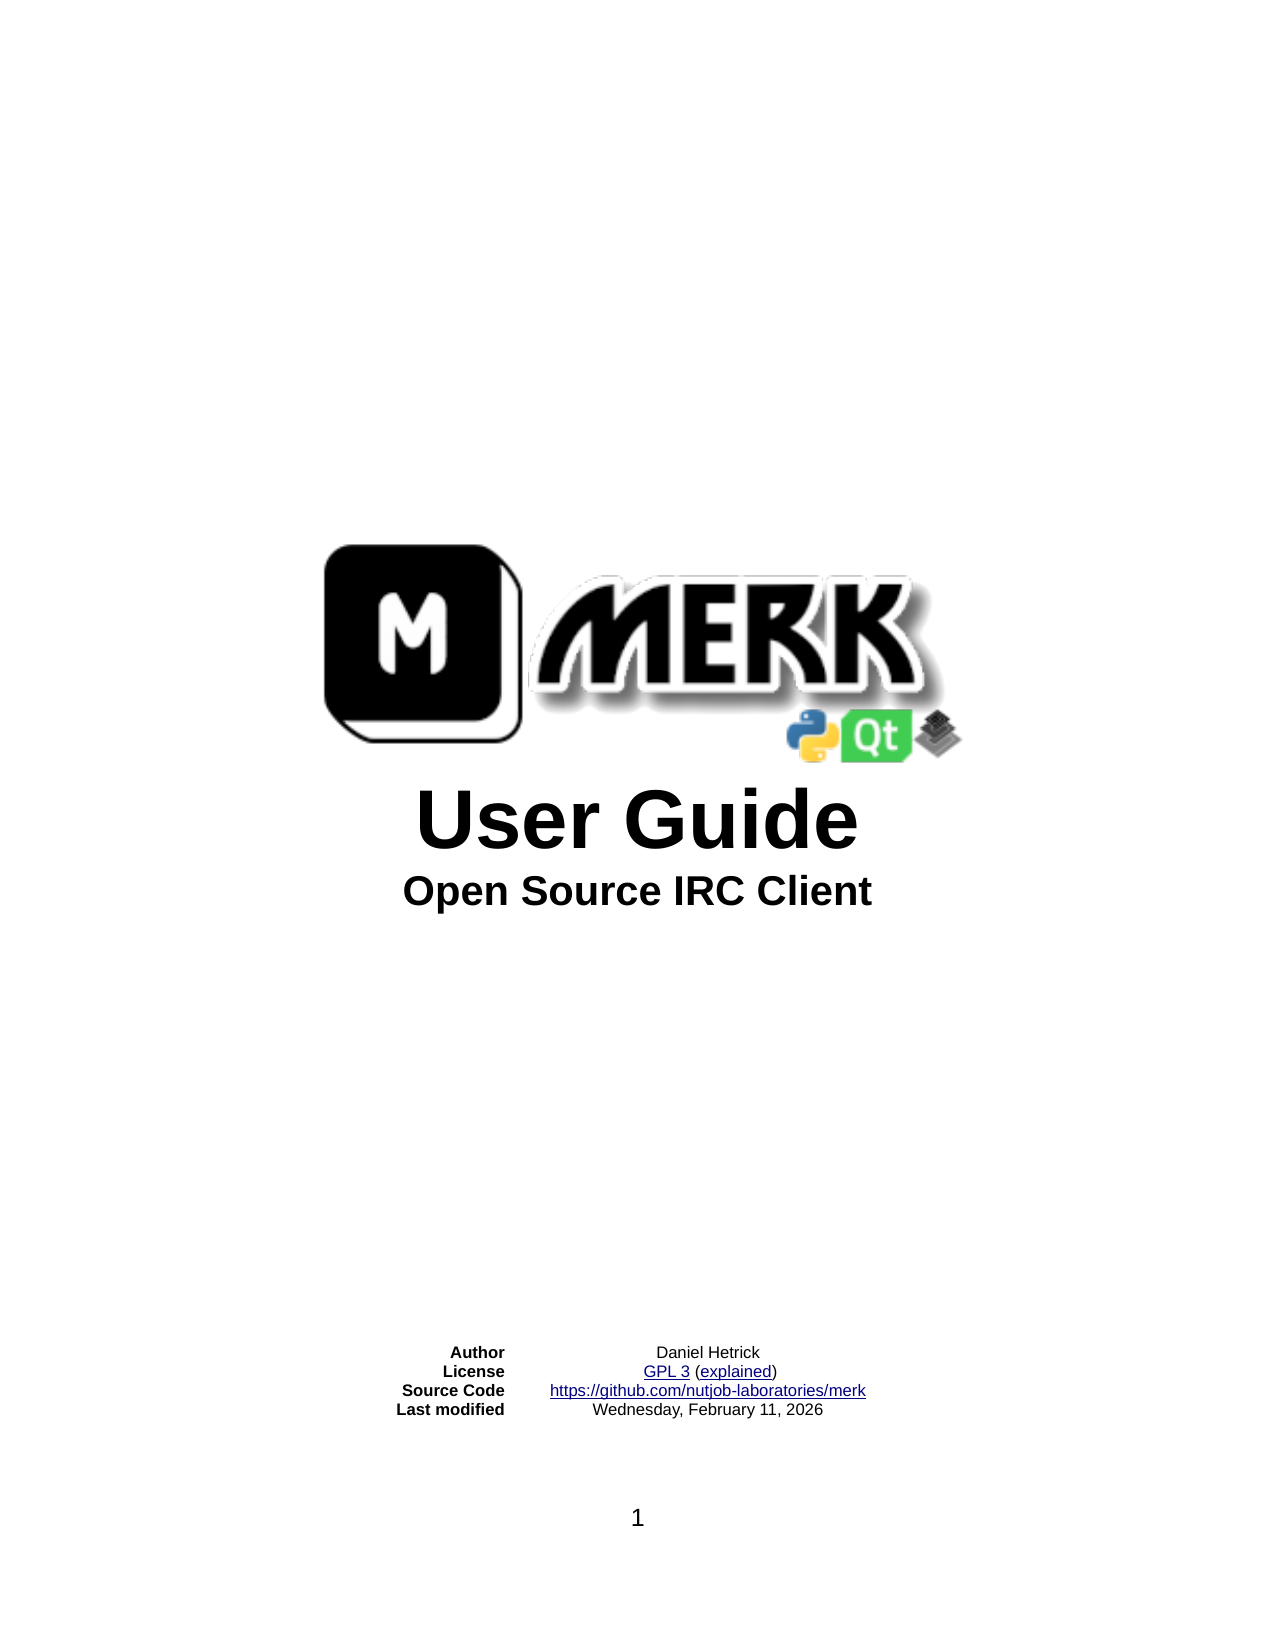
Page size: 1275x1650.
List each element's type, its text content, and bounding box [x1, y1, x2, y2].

table_header Daniel Hetrick [519, 1343, 897, 1362]
table_cell Source Code [378, 1381, 518, 1400]
text Open Source IRC Client [118, 866, 1157, 914]
picture [304, 520, 971, 771]
table_cell Wednesday, February 11, 2026 [519, 1400, 897, 1419]
table_cell GPL 3 (explained) [519, 1362, 897, 1381]
text User Guide [118, 771, 1157, 866]
table_header Author [378, 1343, 518, 1362]
table_cell Last modified [378, 1400, 518, 1419]
table_cell License [378, 1362, 518, 1381]
table_cell https://github.com/nutjob-laboratories/merk [519, 1381, 897, 1400]
